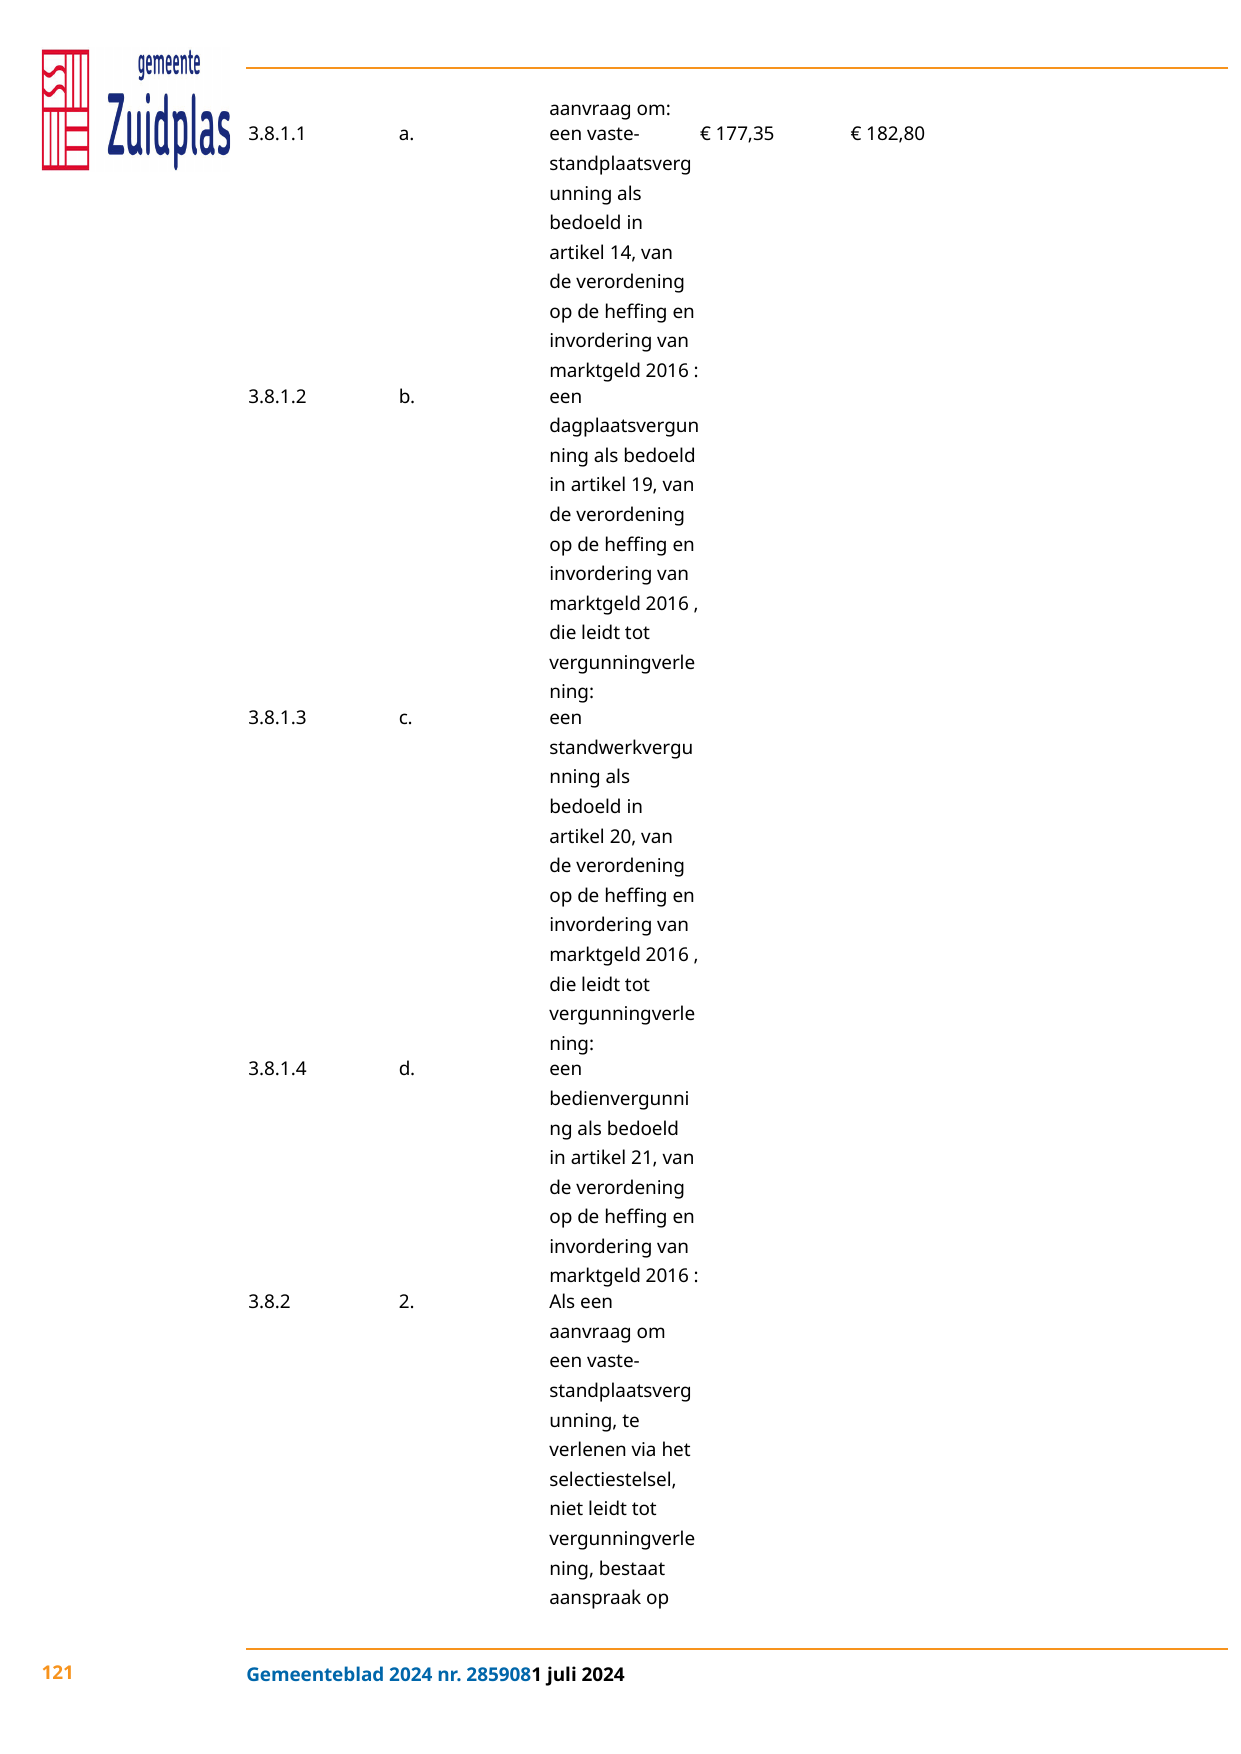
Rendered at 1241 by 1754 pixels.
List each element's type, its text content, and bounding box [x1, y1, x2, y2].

table_cell [700, 95, 850, 121]
table_cell b. [399, 383, 549, 704]
table_cell een bedienvergunning als bedoeld in artikel 21, van de verordening op de heffing en invordering van marktgeld 2016 : [549, 1056, 700, 1288]
table_cell een dagplaatsvergunning als bedoeld in artikel 19, van de verordening op de heffing en invordering van marktgeld 2016 , die leidt tot vergunningverlening: [549, 383, 700, 704]
table_cell [850, 95, 1001, 121]
table_cell [850, 705, 1001, 1056]
table_cell [1001, 95, 1152, 121]
table_cell [850, 383, 1001, 704]
table_cell Als een aanvraag om een vaste-standplaatsvergunning, te verlenen via het selectiestelsel, niet leidt tot vergunningverlening, bestaat aanspraak op [549, 1289, 700, 1610]
table_cell d. [399, 1056, 549, 1288]
table_cell 3.8.1.2 [248, 383, 398, 704]
table_cell 3.8.1.3 [248, 705, 398, 1056]
table_cell [850, 1056, 1001, 1288]
table_cell 3.8.1.4 [248, 1056, 398, 1288]
table_cell [850, 1289, 1001, 1610]
table_cell [1001, 705, 1152, 1056]
table_cell [700, 705, 850, 1056]
picture [41, 47, 231, 172]
table_cell [700, 1289, 850, 1610]
table_cell 2. [399, 1289, 549, 1610]
table_cell [399, 95, 549, 121]
table_cell [700, 383, 850, 704]
table_cell [1001, 1056, 1152, 1288]
table_cell een vaste-standplaatsvergunning als bedoeld in artikel 14, van de verordening op de heffing en invordering van marktgeld 2016 : [549, 121, 700, 383]
table_cell een standwerkvergunning als bedoeld in artikel 20, van de verordening op de heffing en invordering van marktgeld 2016 , die leidt tot vergunningverlening: [549, 705, 700, 1056]
table_cell c. [399, 705, 549, 1056]
table_cell [1001, 1289, 1152, 1610]
table_cell a. [399, 121, 549, 383]
table_cell [1001, 383, 1152, 704]
table_cell 3.8.2 [248, 1289, 398, 1610]
table_cell [248, 95, 398, 121]
table_cell [1001, 121, 1152, 383]
table_cell 3.8.1.1 [248, 121, 398, 383]
table_cell € 182,80 [850, 121, 1001, 383]
table_cell € 177,35 [700, 121, 850, 383]
table_cell [700, 1056, 850, 1288]
table_cell aanvraag om: [549, 95, 700, 121]
